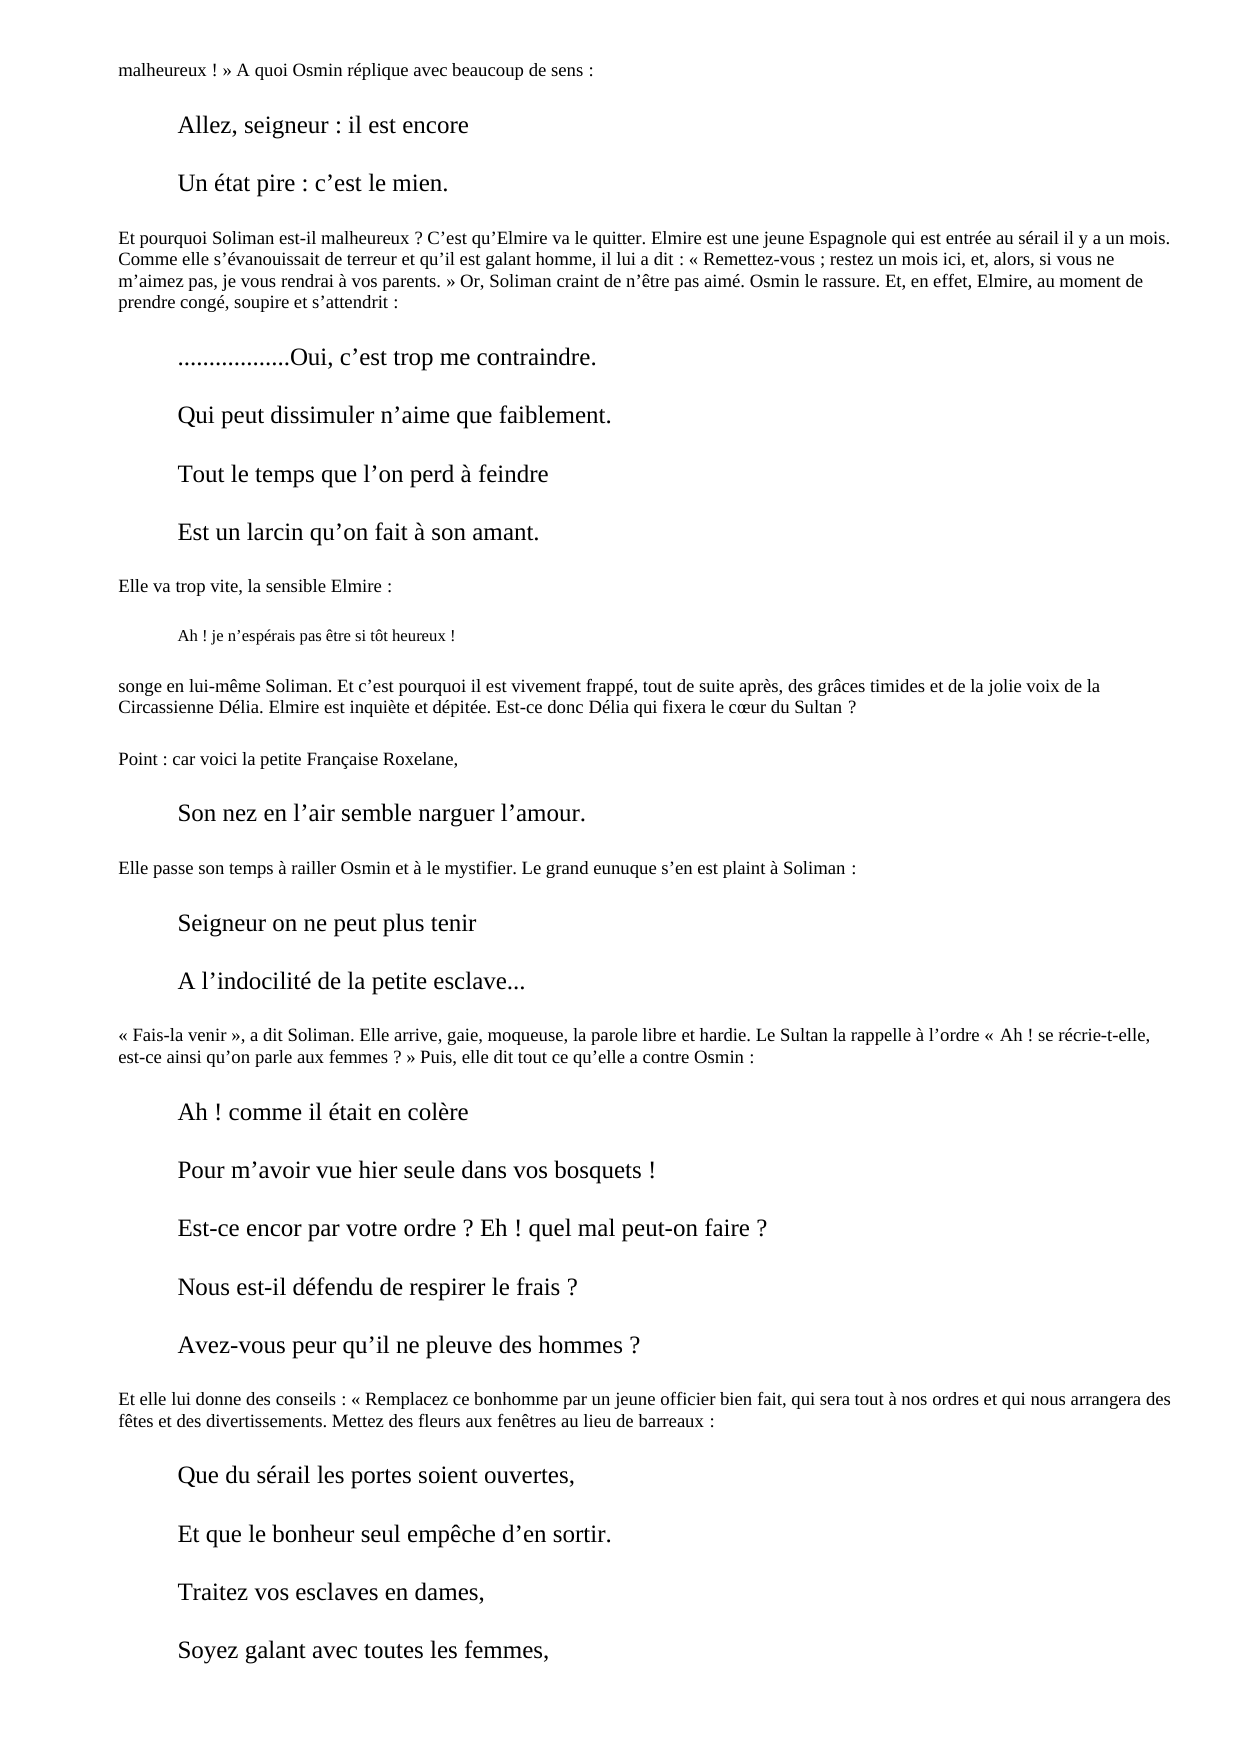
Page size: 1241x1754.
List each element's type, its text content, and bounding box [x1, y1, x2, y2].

text Seigneur on ne peut plus tenir [177, 908, 1122, 937]
text Traitez vos esclaves en dames, [177, 1577, 1122, 1606]
text « Fais-la venir », a dit Soliman. Elle arrive, gaie, moqueuse, la parole libre et hardie. Le Sultan la rappelle à l’ordre « Ah ! se récrie-t-elle, est-ce ainsi qu’on parle aux femmes ? » Puis, elle dit tout ce qu’elle a contre Osmin : [118, 1024, 1181, 1067]
text ..................Oui, c’est trop me contraindre. [177, 342, 1122, 371]
text Elle va trop vite, la sensible Elmire : [118, 575, 1181, 597]
text Point : car voici la petite Française Roxelane, [118, 747, 1181, 769]
text Un état pire : c’est le mien. [177, 168, 1122, 197]
text Avez-vous peur qu’il ne pleuve des hommes ? [177, 1330, 1122, 1358]
text Et pourquoi Soliman est-il malheureux ? C’est qu’Elmire va le quitter. Elmire est une jeune Espagnole qui est entrée au sérail il y a un mois. Comme elle s’évanouissait de terreur et qu’il est galant homme, il lui a dit : « Remettez-vous ; restez un mois ici, et, alors, si vous ne m’aimez pas, je vous rendrai à vos parents. » Or, Soliman craint de n’être pas aimé. Osmin le rassure. Et, en effet, Elmire, au moment de prendre congé, soupire et s’attendrit : [118, 227, 1181, 313]
text Pour m’avoir vue hier seule dans vos bosquets ! [177, 1155, 1122, 1184]
text Soyez galant avec toutes les femmes, [177, 1635, 1122, 1664]
text Allez, seigneur : il est encore [177, 110, 1122, 139]
text Ah ! comme il était en colère [177, 1097, 1122, 1126]
text Et que le bonheur seul empêche d’en sortir. [177, 1519, 1122, 1548]
text Que du sérail les portes soient ouvertes, [177, 1461, 1122, 1489]
text Tout le temps que l’on perd à feindre [177, 459, 1122, 487]
text Nous est-il défendu de respirer le frais ? [177, 1272, 1122, 1300]
text Et elle lui donne des conseils : « Remplacez ce bonhomme par un jeune officier bien fait, qui sera tout à nos ordres et qui nous arrangera des fêtes et des divertissements. Mettez des fleurs aux fenêtres au lieu de barreaux : [118, 1388, 1181, 1431]
text Son nez en l’air semble narguer l’amour. [177, 798, 1122, 827]
text Elle passe son temps à railler Osmin et à le mystifier. Le grand eunuque s’en est plaint à Soliman : [118, 857, 1181, 878]
text Est un larcin qu’on fait à son amant. [177, 517, 1122, 546]
text A l’indocilité de la petite esclave... [177, 966, 1122, 995]
text malheureux ! » A quoi Osmin réplique avec beaucoup de sens : [118, 59, 1181, 81]
text Ah ! je n’espérais pas être si tôt heureux ! [177, 626, 1122, 645]
text Est-ce encor par votre ordre ? Eh ! quel mal peut-on faire ? [177, 1213, 1122, 1242]
text songe en lui-même Soliman. Et c’est pourquoi il est vivement frappé, tout de suite après, des grâces timides et de la jolie voix de la Circassienne Délia. Elmire est inquiète et dépitée. Est-ce donc Délia qui fixera le cœur du Sultan ? [118, 675, 1181, 718]
text Qui peut dissimuler n’aime que faiblement. [177, 401, 1122, 429]
